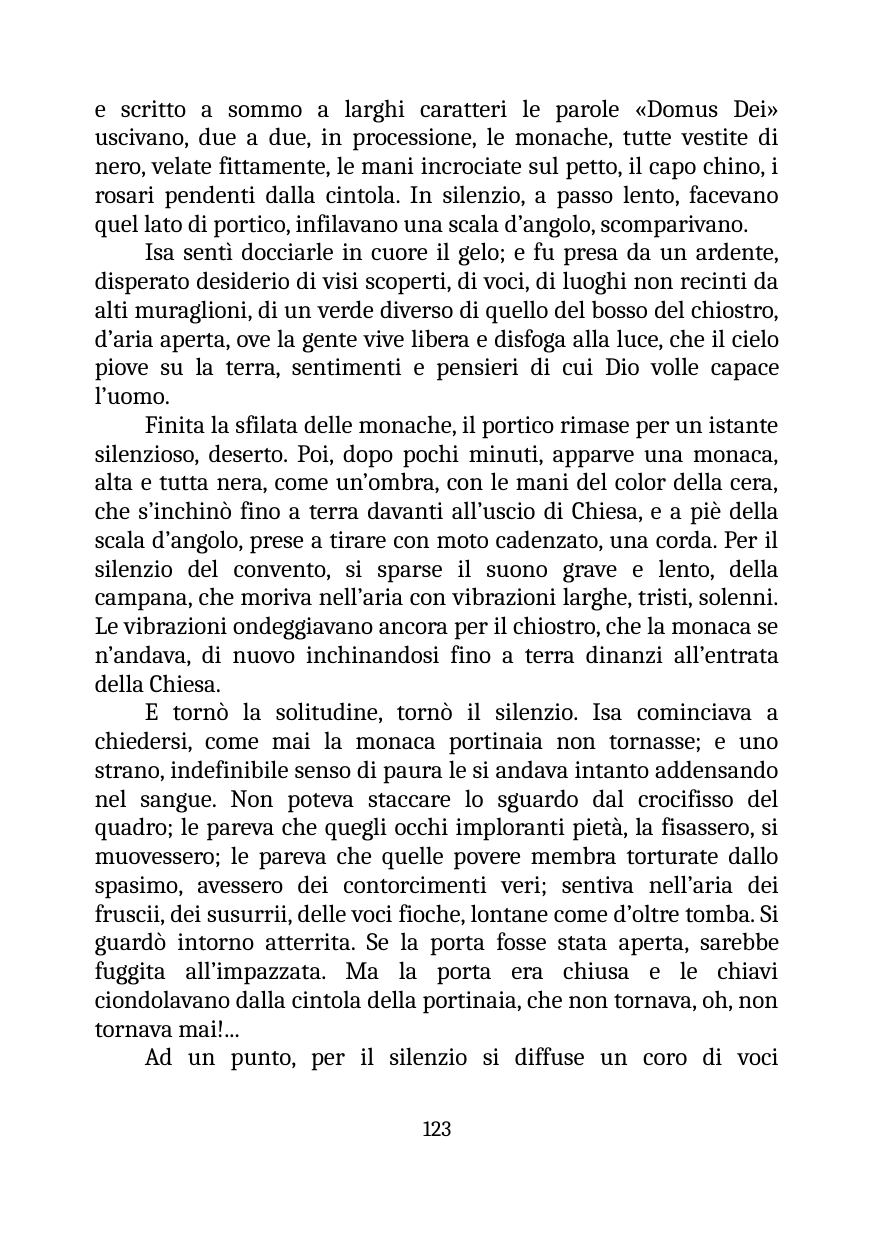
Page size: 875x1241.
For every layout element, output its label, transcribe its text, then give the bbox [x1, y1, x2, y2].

text Finita la sfilata delle monache, il portico rimase per un istante silenzioso, deserto. Poi, dopo pochi minuti, apparve una monaca, alta e tutta nera, come un’ombra, con le mani del color della cera, che s’inchinò fino a terra davanti all’uscio di Chiesa, e a piè della scala d’angolo, prese a tirare con moto cadenzato, una corda. Per il silenzio del convento, si sparse il suono grave e lento, della campana, che moriva nell’aria con vibrazioni larghe, tristi, solenni. Le vibrazioni ondeggiavano ancora per il chiostro, che la monaca se n’andava, di nuovo inchinandosi fino a terra dinanzi all’entrata della Chiesa. [94, 411, 779, 698]
text Isa sentì docciarle in cuore il gelo; e fu presa da un ardente, disperato desiderio di visi scoperti, di voci, di luoghi non recinti da alti muraglioni, di un verde diverso di quello del bosso del chiostro, d’aria aperta, ove la gente vive libera e disfoga alla luce, che il cielo piove su la terra, sentimenti e pensieri di cui Dio volle capace l’uomo. [94, 238, 779, 411]
text e scritto a sommo a larghi caratteri le parole «Domus Dei» uscivano, due a due, in processione, le monache, tutte vestite di nero, velate fittamente, le mani incrociate sul petto, il capo chino, i rosari pendenti dalla cintola. In silenzio, a passo lento, facevano quel lato di portico, infilavano una scala d’angolo, scomparivano. [94, 94, 779, 238]
text Ad un punto, per il silenzio si diffuse un coro di voci [94, 1043, 779, 1072]
text E tornò la solitudine, tornò il silenzio. Isa cominciava a chiedersi, come mai la monaca portinaia non tornasse; e uno strano, indefinibile senso di paura le si andava intanto addensando nel sangue. Non poteva staccare lo sguardo dal crocifisso del quadro; le pareva che quegli occhi imploranti pietà, la fisassero, si muovessero; le pareva che quelle povere membra torturate dallo spasimo, avessero dei contorcimenti veri; sentiva nell’aria dei fruscii, dei susurrii, delle voci fioche, lontane come d’oltre tomba. Si guardò intorno atterrita. Se la porta fosse stata aperta, sarebbe fuggita all’impazzata. Ma la porta era chiusa e le chiavi ciondolavano dalla cintola della portinaia, che non tornava, oh, non tornava mai!... [94, 698, 779, 1043]
